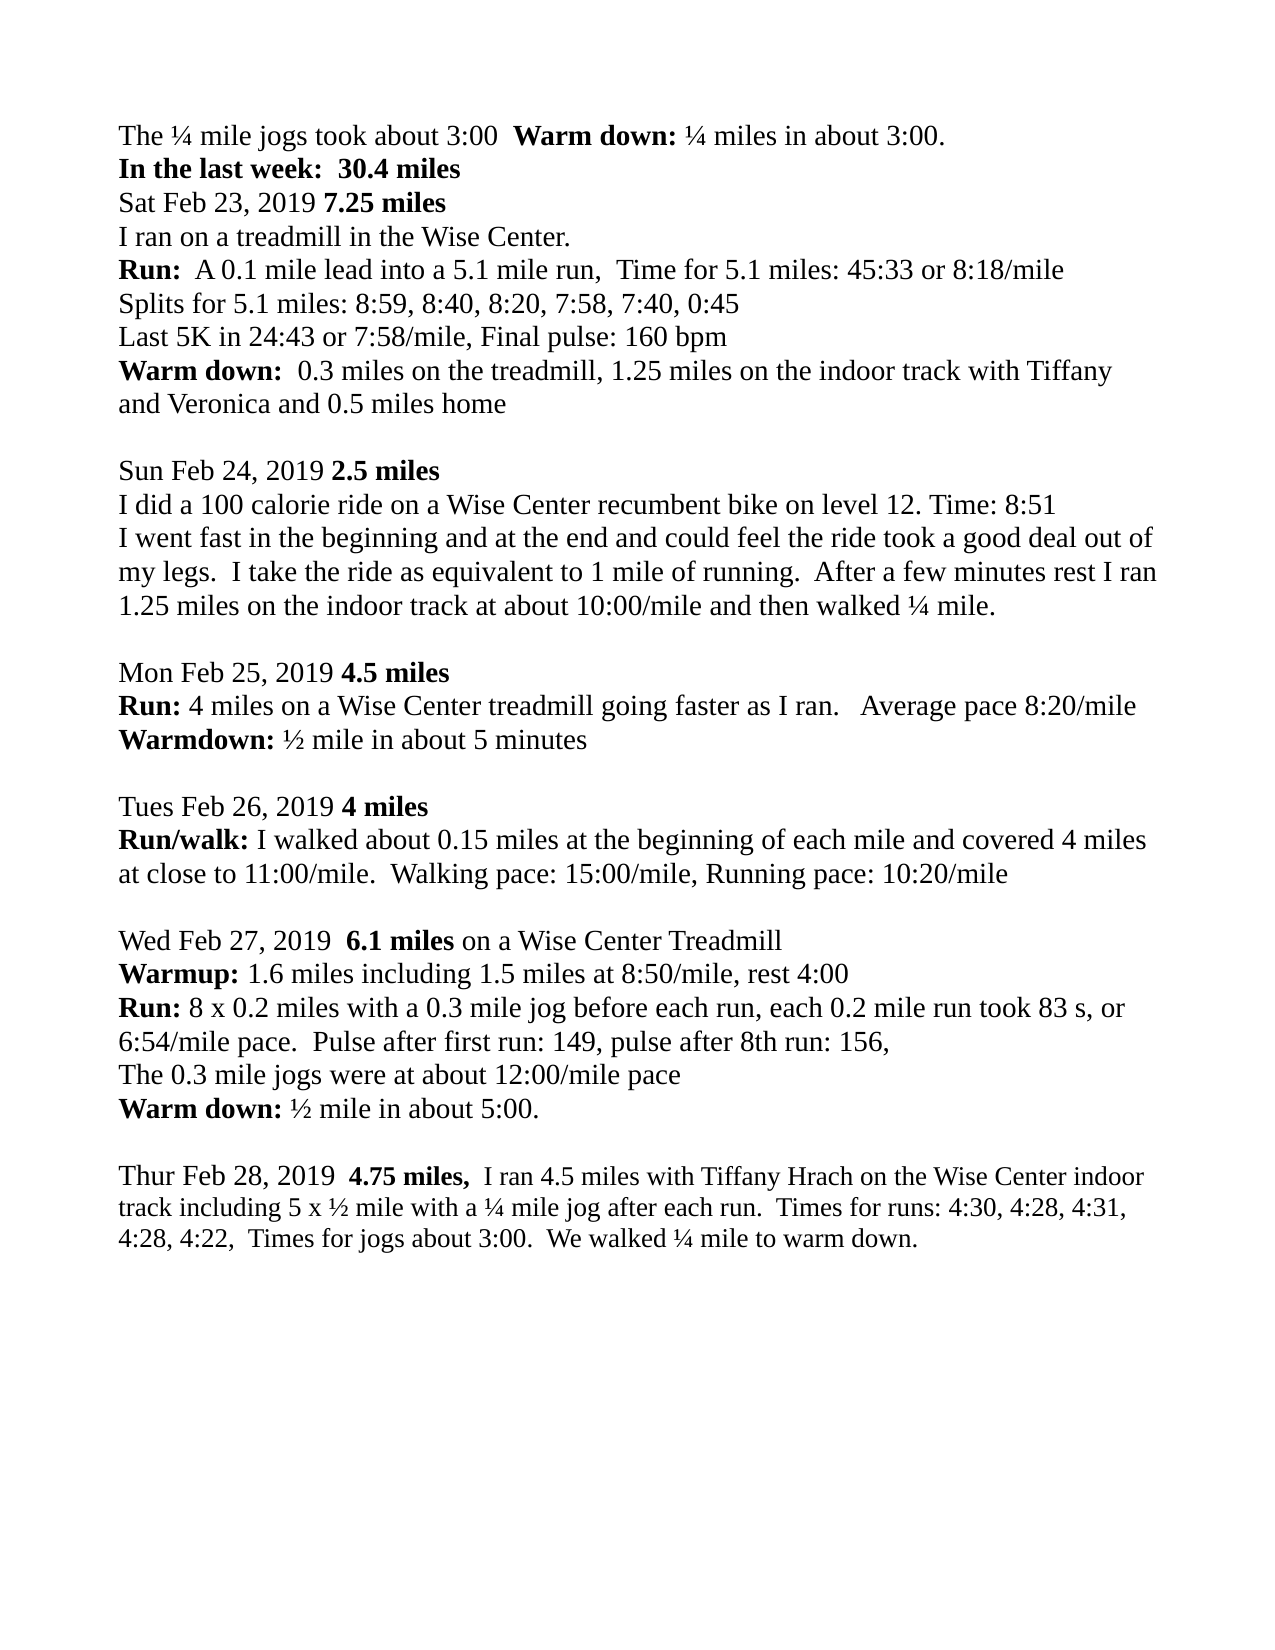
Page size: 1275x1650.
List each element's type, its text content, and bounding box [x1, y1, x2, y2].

text I ran on a treadmill in the Wise Center. [118, 219, 1161, 252]
text The 0.3 mile jogs were at about 12:00/mile pace [118, 1057, 1161, 1091]
text I went fast in the beginning and at the end and could feel the ride took a good deal out of my legs. I take the ride as equivalent to 1 mile of running. After a few minutes rest I ran 1.25 miles on the indoor track at about 10:00/mile and then walked ¼ mile. [118, 521, 1161, 621]
text I did a 100 calorie ride on a Wise Center recumbent bike on level 12. Time: 8:51 [118, 487, 1161, 521]
text The ¼ mile jogs took about 3:00 Warm down: ¼ miles in about 3:00. [118, 118, 1161, 152]
text Run: 8 x 0.2 miles with a 0.3 mile jog before each run, each 0.2 mile run took 83 s, or 6:54/mile pace. Pulse after first run: 149, pulse after 8th run: 156, [118, 990, 1161, 1057]
text Tues Feb 26, 2019 4 miles [118, 789, 1161, 822]
text Warm down: ½ mile in about 5:00. [118, 1091, 1161, 1124]
text Last 5K in 24:43 or 7:58/mile, Final pulse: 160 bpm [118, 319, 1161, 353]
text Run: 4 miles on a Wise Center treadmill going faster as I ran. Average pace 8:20/mile [118, 688, 1161, 722]
text Sun Feb 24, 2019 2.5 miles [118, 453, 1161, 487]
text Warmup: 1.6 miles including 1.5 miles at 8:50/mile, rest 4:00 [118, 957, 1161, 990]
text In the last week: 30.4 miles [118, 152, 1161, 185]
text Warmdown: ½ mile in about 5 minutes [118, 722, 1161, 755]
text Splits for 5.1 miles: 8:59, 8:40, 8:20, 7:58, 7:40, 0:45 [118, 286, 1161, 319]
text Wed Feb 27, 2019 6.1 miles on a Wise Center Treadmill [118, 923, 1161, 957]
text Thur Feb 28, 2019 4.75 miles, I ran 4.5 miles with Tiffany Hrach on the Wise Center indoor track including 5 x ½ mile with a ¼ mile jog after each run. Times for runs: 4:30, 4:28, 4:31, 4:28, 4:22, Times for jogs about 3:00. We walked ¼ mile to warm down. [118, 1158, 1161, 1254]
text Mon Feb 25, 2019 4.5 miles [118, 655, 1161, 688]
text Run: A 0.1 mile lead into a 5.1 mile run, Time for 5.1 miles: 45:33 or 8:18/mile [118, 252, 1161, 286]
text Sat Feb 23, 2019 7.25 miles [118, 185, 1161, 219]
text Run/walk: I walked about 0.15 miles at the beginning of each mile and covered 4 miles at close to 11:00/mile. Walking pace: 15:00/mile, Running pace: 10:20/mile [118, 822, 1161, 889]
text Warm down: 0.3 miles on the treadmill, 1.25 miles on the indoor track with Tiffany and Veronica and 0.5 miles home [118, 353, 1161, 420]
